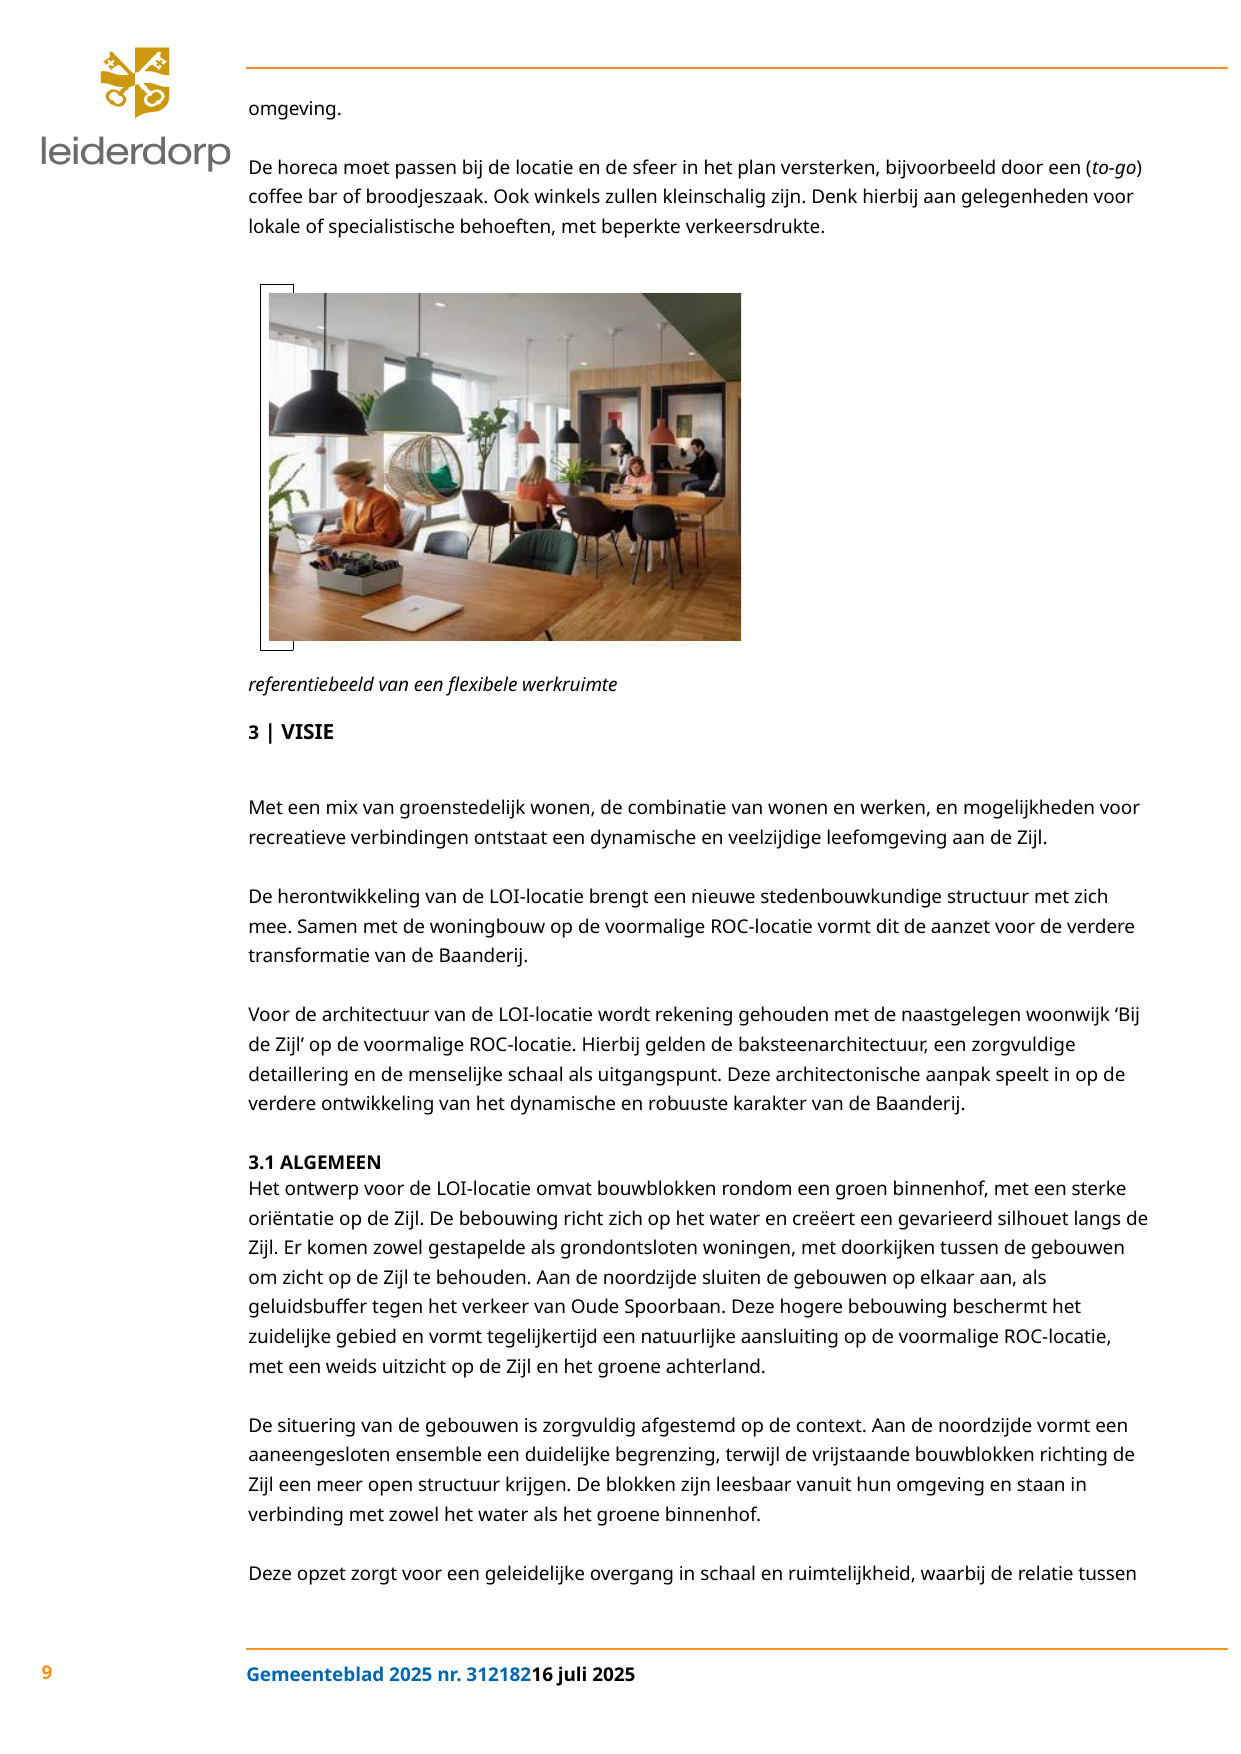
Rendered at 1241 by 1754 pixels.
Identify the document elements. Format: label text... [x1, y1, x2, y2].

text Met een mix van groenstedelijk wonen, de combinatie van wonen en werken, en mogelijkheden voor recreatieve verbindingen ontstaat een dynamische en veelzijdige leefomgeving aan de Zijl. [248, 794, 1152, 850]
text De horeca moet passen bij de locatie en de sfeer in het plan versterken, bijvoorbeeld door een (to-go) coffee bar of broodjeszaak. Ook winkels zullen kleinschalig zijn. Denk hierbij aan gelegenheden voor lokale of specialistische behoeften, met beperkte verkeersdrukte. [248, 154, 1152, 239]
text De situering van de gebouwen is zorgvuldig afgestemd op de context. Aan de noordzijde vormt een aaneengesloten ensemble een duidelijke begrenzing, terwijl de vrijstaande bouwblokken richting de Zijl een meer open structuur krijgen. De blokken zijn leesbaar vanuit hun omgeving en staan in verbinding met zowel het water als het groene binnenhof. [248, 1412, 1152, 1526]
text De herontwikkeling van de LOI-locatie brengt een nieuwe stedenbouwkundige structuur met zich mee. Samen met de woningbouw op de voormalige ROC-locatie vormt dit de aanzet voor de verdere transformatie van de Baanderij. [248, 883, 1152, 968]
text Het ontwerp voor de LOI-locatie omvat bouwblokken rondom een groen binnenhof, met een sterke oriëntatie op de Zijl. De bebouwing richt zich op het water en creëert een gevarieerd silhouet langs de Zijl. Er komen zowel gestapelde als grondontsloten woningen, met doorkijken tussen de gebouwen om zicht op de Zijl te behouden. Aan de noordzijde sluiten de gebouwen op elkaar aan, als geluidsbuffer tegen het verkeer van Oude Spoorbaan. Deze hogere bebouwing beschermt het zuidelijke gebied en vormt tegelijkertijd een natuurlijke aansluiting op de voormalige ROC-locatie, met een weids uitzicht op de Zijl en het groene achterland. [248, 1175, 1152, 1378]
text referentiebeeld van een flexibele werkruimte [248, 671, 1152, 697]
text omgeving. [248, 95, 1152, 121]
text Deze opzet zorgt voor een geleidelijke overgang in schaal en ruimtelijkheid, waarbij de relatie tussen [248, 1560, 1152, 1586]
text 3 | VISIE [248, 717, 1152, 745]
text Voor de architectuur van de LOI-locatie wordt rekening gehouden met de naastgelegen woonwijk ‘Bij de Zijl’ op de voormalige ROC-locatie. Hierbij gelden de baksteenarchitectuur, een zorgvuldige detaillering en de menselijke schaal als uitgangspunt. Deze architectonische aanpak speelt in op de verdere ontwikkeling van het dynamische en robuuste karakter van de Baanderij. [248, 1002, 1152, 1116]
text 3.1 ALGEMEEN [248, 1149, 1152, 1175]
picture [268, 293, 742, 641]
picture [41, 47, 231, 172]
